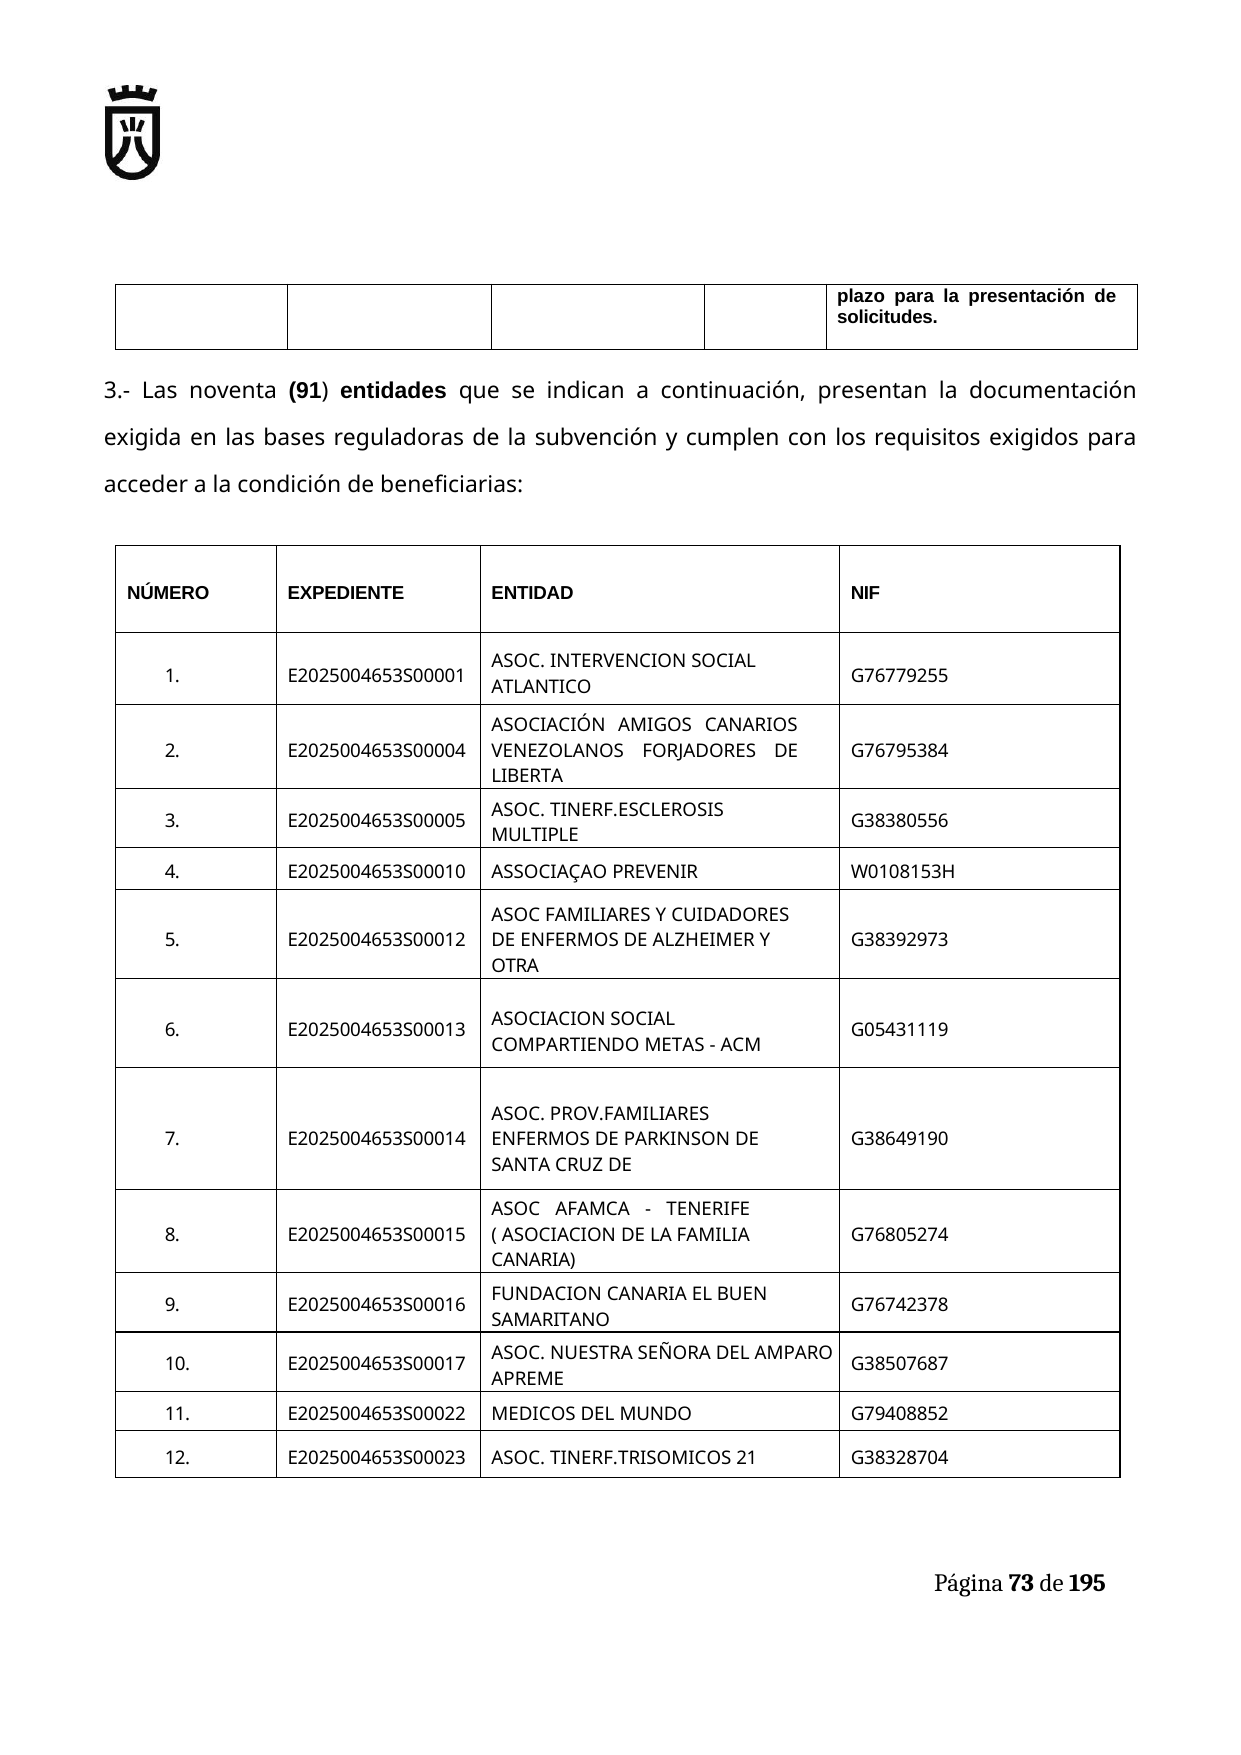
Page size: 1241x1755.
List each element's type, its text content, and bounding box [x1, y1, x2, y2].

table_cell G76742378 [840, 1273, 1119, 1331]
table_header [288, 285, 491, 349]
table_cell ASOC. NUESTRA SEÑORA DEL AMPARO APREME [481, 1333, 839, 1391]
table_cell E2025004653S00001 [277, 633, 480, 704]
table_cell ASOCIACION SOCIAL COMPARTIENDO METAS - ACM [481, 979, 839, 1067]
table_cell 8. [116, 1190, 276, 1272]
table_cell E2025004653S00005 [277, 789, 480, 847]
table_cell 12. [116, 1431, 276, 1477]
table_header [492, 285, 704, 349]
table_cell G38507687 [840, 1333, 1119, 1391]
table_cell G38380556 [840, 789, 1119, 847]
table_header ENTIDAD [481, 546, 839, 632]
table_header NÚMERO [116, 546, 276, 632]
table_header plazo para la presentación de solicitudes. [827, 285, 1137, 349]
table_cell G38328704 [840, 1431, 1119, 1477]
table_cell 7. [116, 1068, 276, 1188]
table_cell E2025004653S00022 [277, 1392, 480, 1430]
table_cell ASOC. TINERF.ESCLEROSIS MULTIPLE [481, 789, 839, 847]
table_header [116, 285, 287, 349]
table_cell MEDICOS DEL MUNDO [481, 1392, 839, 1430]
table_cell ASSOCIAÇAO PREVENIR [481, 848, 839, 889]
table_cell 5. [116, 890, 276, 978]
table_cell E2025004653S00012 [277, 890, 480, 978]
table_cell E2025004653S00016 [277, 1273, 480, 1331]
table_cell ASOC FAMILIARES Y CUIDADORES DE ENFERMOS DE ALZHEIMER Y OTRA [481, 890, 839, 978]
table_cell E2025004653S00023 [277, 1431, 480, 1477]
table_cell E2025004653S00004 [277, 705, 480, 788]
table_cell FUNDACION CANARIA EL BUEN SAMARITANO [481, 1273, 839, 1331]
table_header NIF [840, 546, 1119, 632]
table_header [705, 285, 826, 349]
table_cell 4. [116, 848, 276, 889]
table_cell ASOC AFAMCA - TENERIFE ( ASOCIACION DE LA FAMILIA CANARIA) [481, 1190, 839, 1272]
table_cell ASOCIACIÓN AMIGOS CANARIOS VENEZOLANOS FORJADORES DE LIBERTA [481, 705, 839, 788]
table_cell W0108153H [840, 848, 1119, 889]
table_cell G79408852 [840, 1392, 1119, 1430]
table_cell E2025004653S00015 [277, 1190, 480, 1272]
table_header EXPEDIENTE [277, 546, 480, 632]
table_cell G76805274 [840, 1190, 1119, 1272]
table_cell 2. [116, 705, 276, 788]
table_cell G76779255 [840, 633, 1119, 704]
table_cell E2025004653S00014 [277, 1068, 480, 1188]
table_cell G38649190 [840, 1068, 1119, 1188]
table_cell E2025004653S00017 [277, 1333, 480, 1391]
table_cell 1. [116, 633, 276, 704]
text 3.- Las noventa (91) entidades que se indican a continuación, presentan la documentación exigida en las bases reguladoras de la subvención y cumplen con los requisitos exigidos para acceder a la condición de beneficiarias: [103, 374, 1138, 499]
table_cell E2025004653S00013 [277, 979, 480, 1067]
table_cell G38392973 [840, 890, 1119, 978]
table_cell G05431119 [840, 979, 1119, 1067]
table_cell 11. [116, 1392, 276, 1430]
table_cell E2025004653S00010 [277, 848, 480, 889]
table_cell ASOC. TINERF.TRISOMICOS 21 [481, 1431, 839, 1477]
table_cell ASOC. INTERVENCION SOCIAL ATLANTICO [481, 633, 839, 704]
table_cell 6. [116, 979, 276, 1067]
table_cell ASOC. PROV.FAMILIARES ENFERMOS DE PARKINSON DE SANTA CRUZ DE [481, 1068, 839, 1188]
table_cell G76795384 [840, 705, 1119, 788]
table_cell 10. [116, 1333, 276, 1391]
table_cell 3. [116, 789, 276, 847]
table_cell 9. [116, 1273, 276, 1331]
